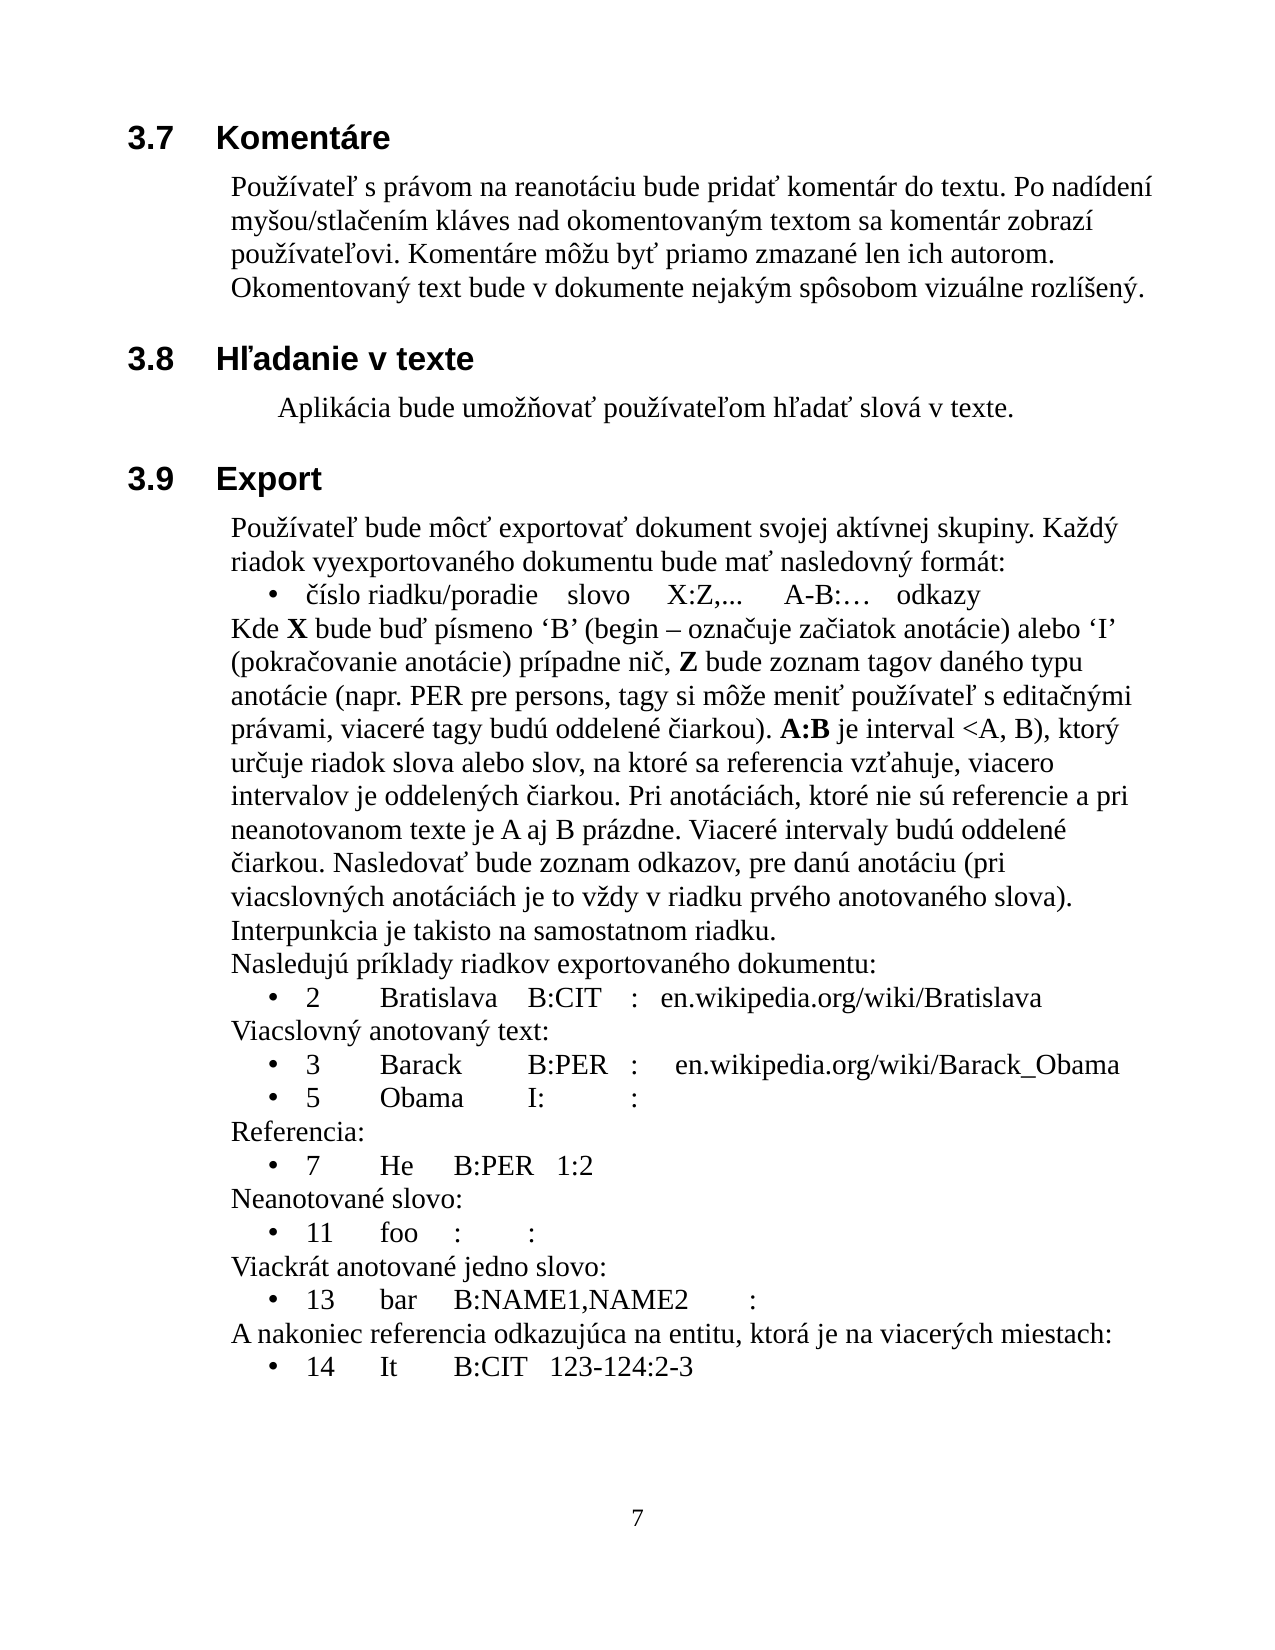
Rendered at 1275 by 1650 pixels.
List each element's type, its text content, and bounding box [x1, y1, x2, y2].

text Používateľ s právom na reanotáciu bude pridať komentár do textu. Po nadídení myšou/stlačením kláves nad okomentovaným textom sa komentár zobrazí používateľovi. Komentáre môžu byť priamo zmazané len ich autorom. Okomentovaný text bude v dokumente nejakým spôsobom vizuálne rozlíšený. [231, 169, 1157, 303]
list číslo riadku/poradie slovo X:Z,... A-B:… odkazy [268, 577, 1157, 611]
list 11 foo : : [268, 1215, 1157, 1249]
subtitle Export [118, 459, 1157, 498]
list Nasledujú príklady riadkov exportovaného dokumentu: [193, 946, 1157, 980]
list 2 Bratislava B:CIT : en.wikipedia.org/wiki/Bratislava [268, 980, 1157, 1013]
subtitle Komentáre [118, 118, 1157, 157]
text Neanotované slovo: [231, 1181, 1157, 1215]
list Referencia: [193, 1114, 1157, 1148]
list 13 bar B:NAME1,NAME2 : [268, 1282, 1157, 1316]
text Aplikácia bude umožňovať používateľom hľadať slová v texte. [277, 390, 1157, 423]
text Interpunkcia je takisto na samostatnom riadku. [231, 913, 1157, 946]
list A nakoniec referencia odkazujúca na entitu, ktorá je na viacerých miestach: [193, 1316, 1157, 1349]
text Kde X bude buď písmeno ‘B’ (begin – označuje začiatok anotácie) alebo ‘I’ (pokračovanie anotácie) prípadne nič, Z bude zoznam tagov daného typu anotácie (napr. PER pre persons, tagy si môže meniť používateľ s editačnými právami, viaceré tagy budú oddelené čiarkou). A:B je interval <A, B), ktorý určuje riadok slova alebo slov, na ktoré sa referencia vzťahuje, viacero intervalov je oddelených čiarkou. Pri anotáciách, ktoré nie sú referencie a pri neanotovanom texte je A aj B prázdne. Viaceré intervaly budú oddelené čiarkou. Nasledovať bude zoznam odkazov, pre danú anotáciu (pri viacslovných anotáciách je to vždy v riadku prvého anotovaného slova). [231, 611, 1157, 913]
subtitle Hľadanie v texte [118, 339, 1157, 377]
list 3 Barack B:PER : en.wikipedia.org/wiki/Barack_Obama [268, 1047, 1157, 1081]
text Viackrát anotované jedno slovo: [231, 1249, 1157, 1282]
list 14 It B:CIT 123-124:2-3 [268, 1349, 1157, 1383]
list 7 He B:PER 1:2 [268, 1148, 1157, 1181]
list Používateľ bude môcť exportovať dokument svojej aktívnej skupiny. Každý riadok vyexportovaného dokumentu bude mať nasledovný formát: [193, 510, 1157, 577]
list Viacslovný anotovaný text: [193, 1013, 1157, 1047]
list 5 Obama I: : [268, 1081, 1157, 1114]
